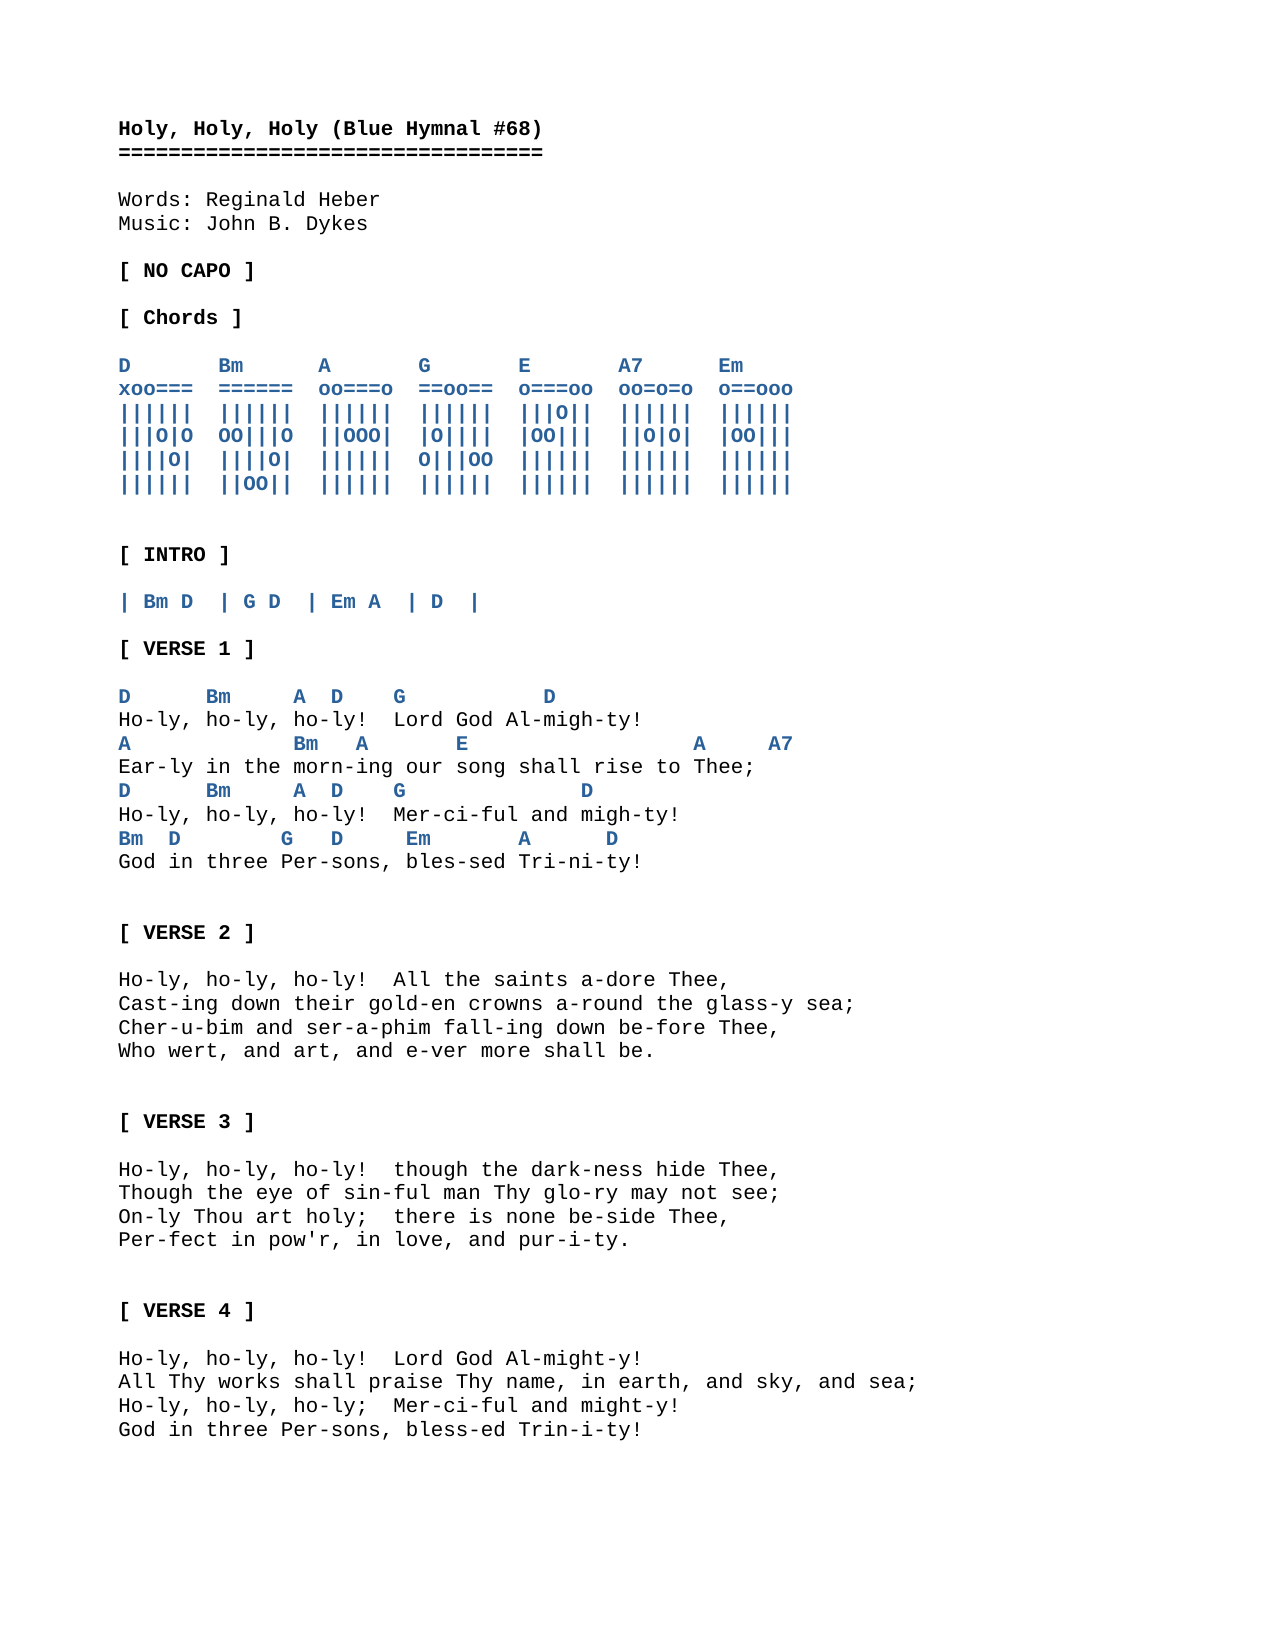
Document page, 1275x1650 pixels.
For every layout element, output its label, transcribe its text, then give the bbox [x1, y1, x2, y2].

text A Bm A E A A7 [118, 733, 1157, 757]
text Ho-ly, ho-ly, ho-ly! Mer-ci-ful and migh-ty! [118, 804, 1157, 827]
text God in three Per-sons, bless-ed Trin-i-ty! [118, 1419, 1157, 1442]
text | Bm D | G D | Em A | D | [118, 591, 1157, 615]
text Ho-ly, ho-ly, ho-ly! Lord God Al-migh-ty! [118, 709, 1157, 733]
text xoo=== ====== oo===o ==oo== o===oo oo=o=o o==ooo [118, 378, 1157, 402]
text D Bm A D G D [118, 780, 1157, 804]
text [ VERSE 4 ] [118, 1300, 1157, 1324]
text On-ly Thou art holy; there is none be-side Thee, [118, 1206, 1157, 1229]
text |||||| |||||| |||||| |||||| |||O|| |||||| |||||| [118, 402, 1157, 426]
text ||||O| ||||O| |||||| O|||OO |||||| |||||| |||||| [118, 449, 1157, 473]
text Ear-ly in the morn-ing our song shall rise to Thee; [118, 757, 1157, 780]
text Who wert, and art, and e-ver more shall be. [118, 1040, 1157, 1064]
text All Thy works shall praise Thy name, in earth, and sky, and sea; [118, 1371, 1157, 1395]
text ================================== [118, 142, 1157, 165]
text |||||| ||OO|| |||||| |||||| |||||| |||||| |||||| [118, 473, 1157, 496]
text Though the eye of sin-ful man Thy glo-ry may not see; [118, 1182, 1157, 1206]
text |||O|O OO|||O ||OOO| |O|||| |OO||| ||O|O| |OO||| [118, 426, 1157, 449]
text [ Chords ] [118, 307, 1157, 331]
text Bm D G D Em A D [118, 827, 1157, 851]
text [ NO CAPO ] [118, 260, 1157, 284]
text [ VERSE 1 ] [118, 638, 1157, 662]
text Per-fect in pow'r, in love, and pur-i-ty. [118, 1229, 1157, 1253]
text God in three Per-sons, bles-sed Tri-ni-ty! [118, 851, 1157, 875]
text Cast-ing down their gold-en crowns a-round the glass-y sea; [118, 993, 1157, 1017]
text [ INTRO ] [118, 544, 1157, 567]
text Ho-ly, ho-ly, ho-ly! All the saints a-dore Thee, [118, 969, 1157, 993]
text Cher-u-bim and ser-a-phim fall-ing down be-fore Thee, [118, 1017, 1157, 1040]
text Music: John B. Dykes [118, 213, 1157, 236]
text Ho-ly, ho-ly, ho-ly; Mer-ci-ful and might-y! [118, 1395, 1157, 1419]
text Words: Reginald Heber [118, 189, 1157, 213]
text Ho-ly, ho-ly, ho-ly! Lord God Al-might-y! [118, 1348, 1157, 1371]
text Ho-ly, ho-ly, ho-ly! though the dark-ness hide Thee, [118, 1158, 1157, 1182]
text [ VERSE 3 ] [118, 1111, 1157, 1135]
text Holy, Holy, Holy (Blue Hymnal #68) [118, 118, 1157, 142]
text D Bm A D G D [118, 686, 1157, 709]
text D Bm A G E A7 Em [118, 354, 1157, 378]
text [ VERSE 2 ] [118, 922, 1157, 946]
